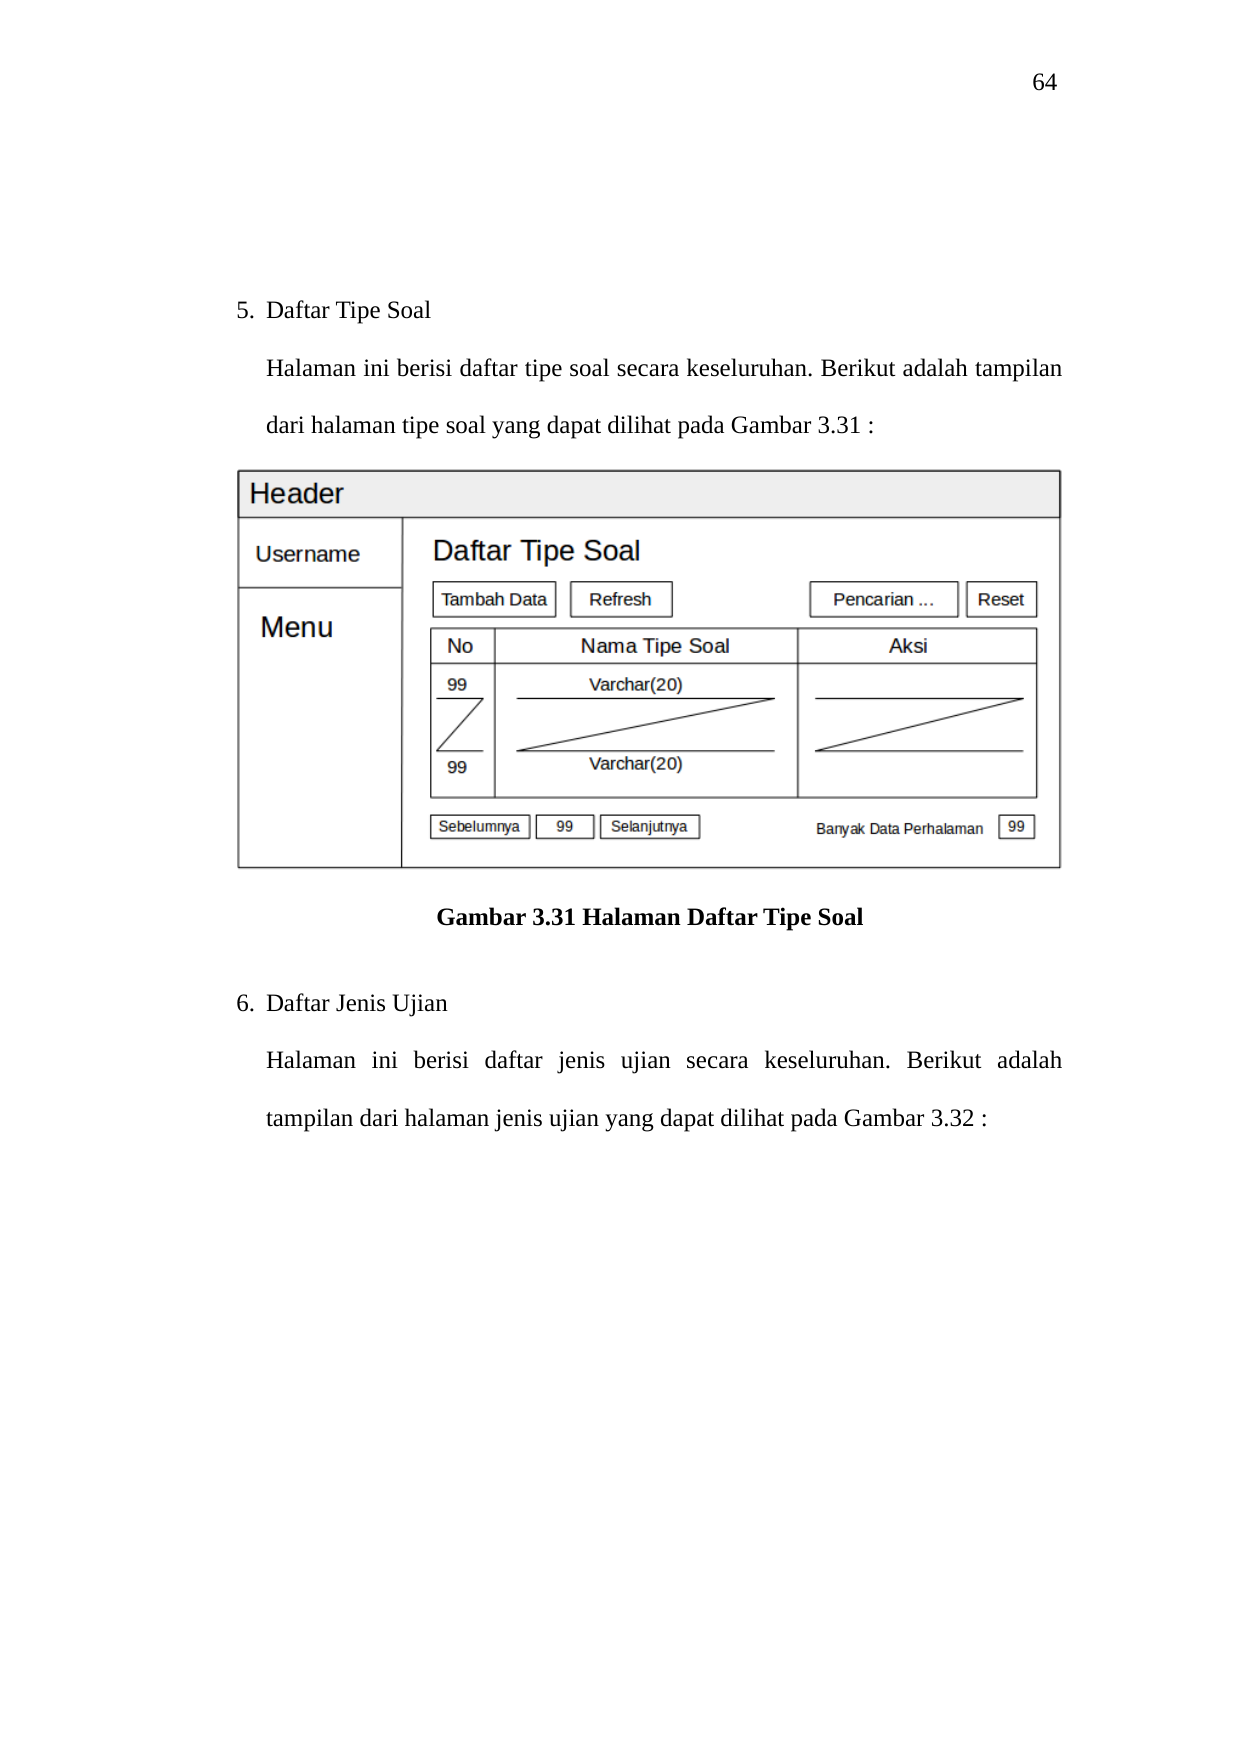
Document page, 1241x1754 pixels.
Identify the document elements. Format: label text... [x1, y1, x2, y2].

list Daftar Tipe Soal [236, 295, 1063, 324]
picture [236, 467, 1064, 873]
list Daftar Jenis Ujian [236, 988, 1063, 1017]
text Gambar 3.31 Halaman Daftar Tipe Soal [236, 873, 1063, 930]
list Halaman ini berisi daftar tipe soal secara keseluruhan. Berikut adalah tampilan dari halaman tipe soal yang dapat dilihat pada Gambar 3.31 : [236, 353, 1063, 439]
list Halaman ini berisi daftar jenis ujian secara keseluruhan. Berikut adalah tampilan dari halaman jenis ujian yang dapat dilihat pada Gambar 3.32 : [236, 1045, 1063, 1132]
